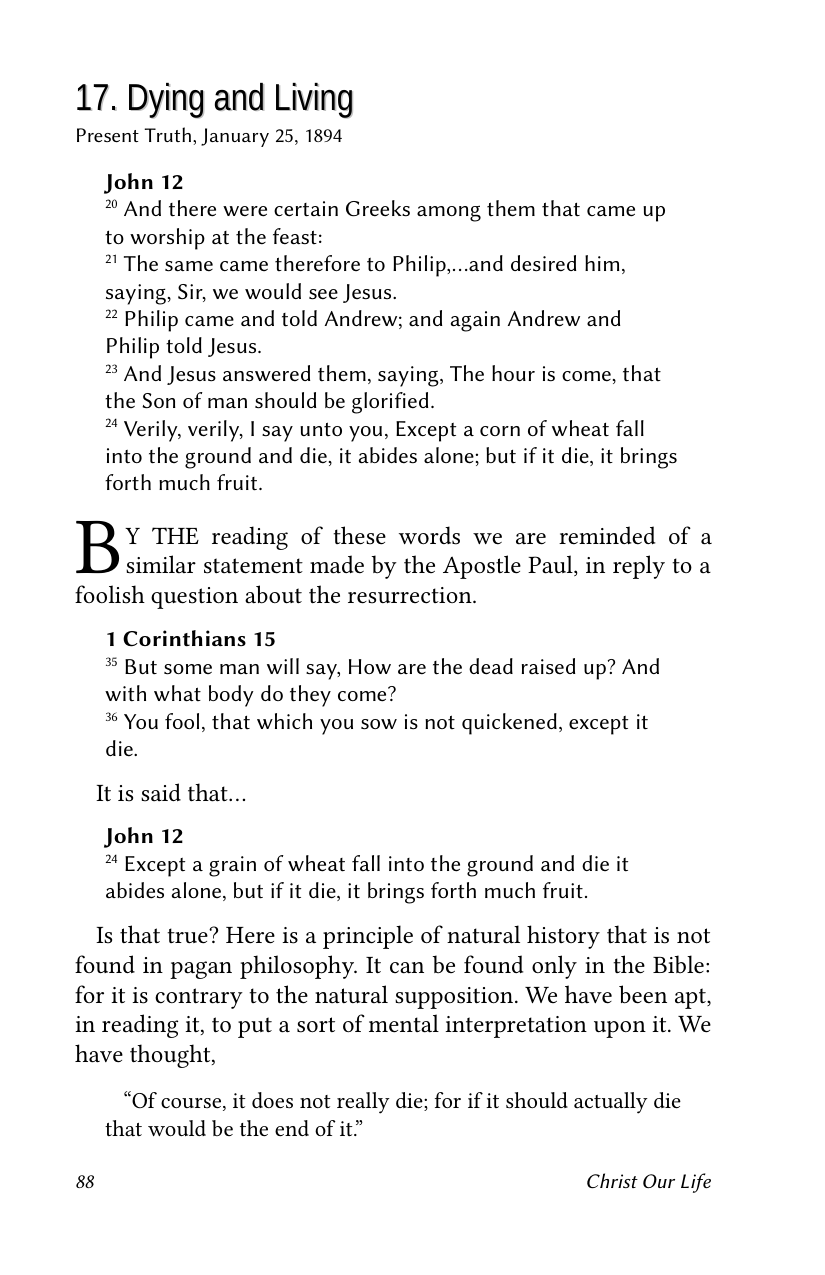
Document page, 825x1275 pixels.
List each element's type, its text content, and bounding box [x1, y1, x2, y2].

text John 12 [105, 169, 712, 195]
text 23 And Jesus answered them, saying, The hour is come, that the Son of man should be glorified. [105, 361, 682, 414]
text 20 And there were certain Greeks among them that came up to worship at the feast: [105, 196, 682, 250]
text 22 Philip came and told Andrew; and again Andrew and Philip told Jesus. [105, 306, 682, 359]
text John 12 [105, 823, 712, 849]
title Dying and Living [75, 75, 712, 118]
text “Of course, it does not really die; for if it should actually die that would be the end of it.” [105, 1088, 682, 1142]
text 21 The same came therefore to Philip,...and desired him, saying, Sir, we would see Jesus. [105, 251, 682, 305]
text It is said that... [75, 778, 712, 807]
text 24 Except a grain of wheat fall into the ground and die it abides alone, but if it die, it brings forth much fruit. [105, 851, 682, 904]
text Present Truth, January 25, 1894 [75, 124, 712, 148]
text 1 Corinthians 15 [105, 626, 712, 652]
text 35 But some man will say, How are the dead raised up? And with what body do they come? [105, 654, 682, 707]
text 24 Verily, verily, I say unto you, Except a corn of wheat fall into the ground and die, it abides alone; but if it die, it brings forth much fruit. [105, 416, 682, 496]
text Is that true? Here is a principle of natural history that is not found in pagan philosophy. It can be found only in the Bible: for it is contrary to the natural supposition. We have been apt, in reading it, to put a sort of mental interpretation upon it. We have thought, [75, 921, 712, 1069]
text BY THE reading of these words we are reminded of a similar statement made by the Apostle Paul, in reply to a foolish question about the resurrection. [75, 522, 712, 610]
text 36 You fool, that which you sow is not quickened, except it die. [105, 709, 682, 762]
